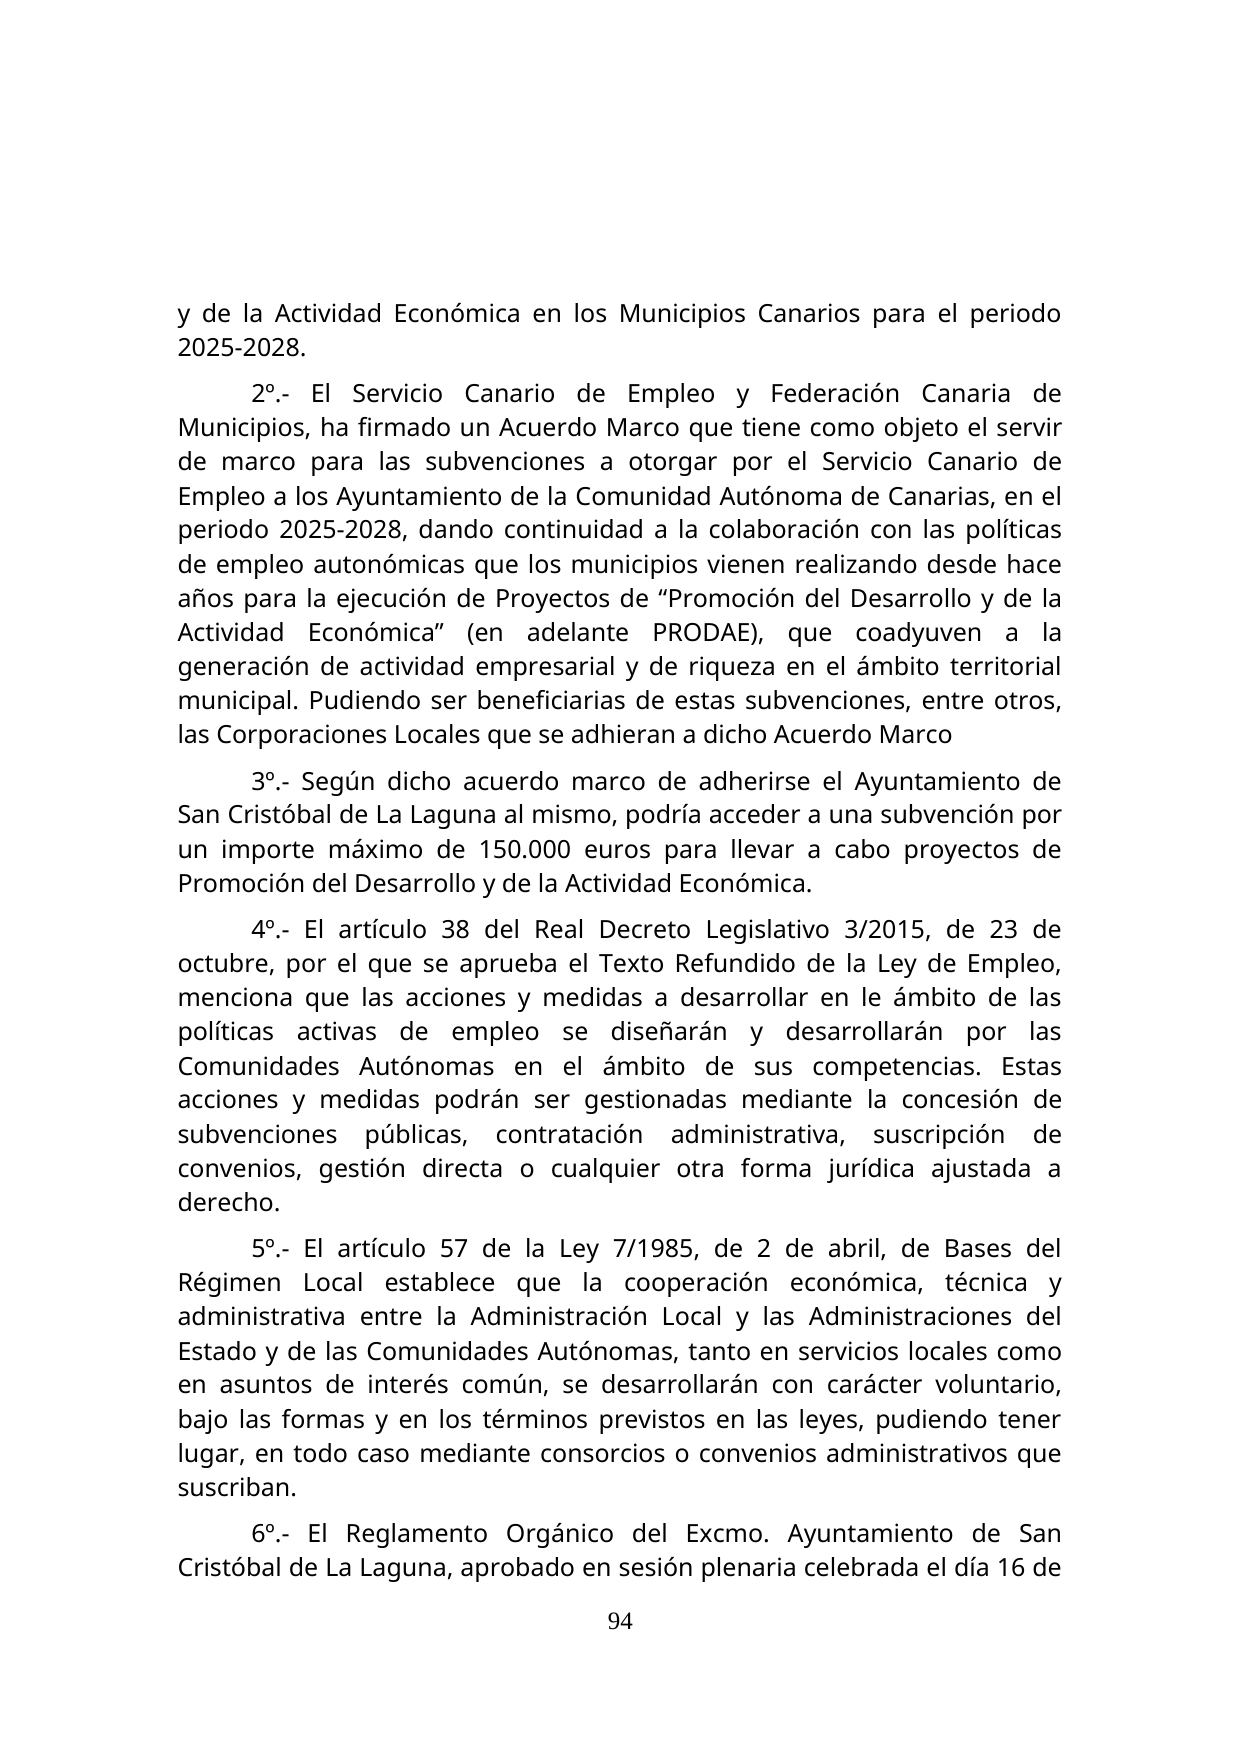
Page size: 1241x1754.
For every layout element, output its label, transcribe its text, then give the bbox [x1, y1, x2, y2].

text 6º.- El Reglamento Orgánico del Excmo. Ayuntamiento de San Cristóbal de La Laguna, aprobado en sesión plenaria celebrada el día 16 de [177, 1516, 1063, 1584]
text 5º.- El artículo 57 de la Ley 7/1985, de 2 de abril, de Bases del Régimen Local establece que la cooperación económica, técnica y administrativa entre la Administración Local y las Administraciones del Estado y de las Comunidades Autónomas, tanto en servicios locales como en asuntos de interés común, se desarrollarán con carácter voluntario, bajo las formas y en los términos previstos en las leyes, pudiendo tener lugar, en todo caso mediante consorcios o convenios administrativos que suscriban. [177, 1231, 1063, 1503]
text 4º.- El artículo 38 del Real Decreto Legislativo 3/2015, de 23 de octubre, por el que se aprueba el Texto Refundido de la Ley de Empleo, menciona que las acciones y medidas a desarrollar en le ámbito de las políticas activas de empleo se diseñarán y desarrollarán por las Comunidades Autónomas en el ámbito de sus competencias. Estas acciones y medidas podrán ser gestionadas mediante la concesión de subvenciones públicas, contratación administrativa, suscripción de convenios, gestión directa o cualquier otra forma jurídica ajustada a derecho. [177, 912, 1063, 1218]
text y de la Actividad Económica en los Municipios Canarios para el periodo 2025-2028. [177, 295, 1063, 363]
text 2º.- El Servicio Canario de Empleo y Federación Canaria de Municipios, ha firmado un Acuerdo Marco que tiene como objeto el servir de marco para las subvenciones a otorgar por el Servicio Canario de Empleo a los Ayuntamiento de la Comunidad Autónoma de Canarias, en el periodo 2025-2028, dando continuidad a la colaboración con las políticas de empleo autonómicas que los municipios vienen realizando desde hace años para la ejecución de Proyectos de “Promoción del Desarrollo y de la Actividad Económica” (en adelante PRODAE), que coadyuven a la generación de actividad empresarial y de riqueza en el ámbito territorial municipal. Pudiendo ser beneficiarias de estas subvenciones, entre otros, las Corporaciones Locales que se adhieran a dicho Acuerdo Marco [177, 376, 1063, 751]
text 3º.- Según dicho acuerdo marco de adherirse el Ayuntamiento de San Cristóbal de La Laguna al mismo, podría acceder a una subvención por un importe máximo de 150.000 euros para llevar a cabo proyectos de Promoción del Desarrollo y de la Actividad Económica. [177, 763, 1063, 899]
